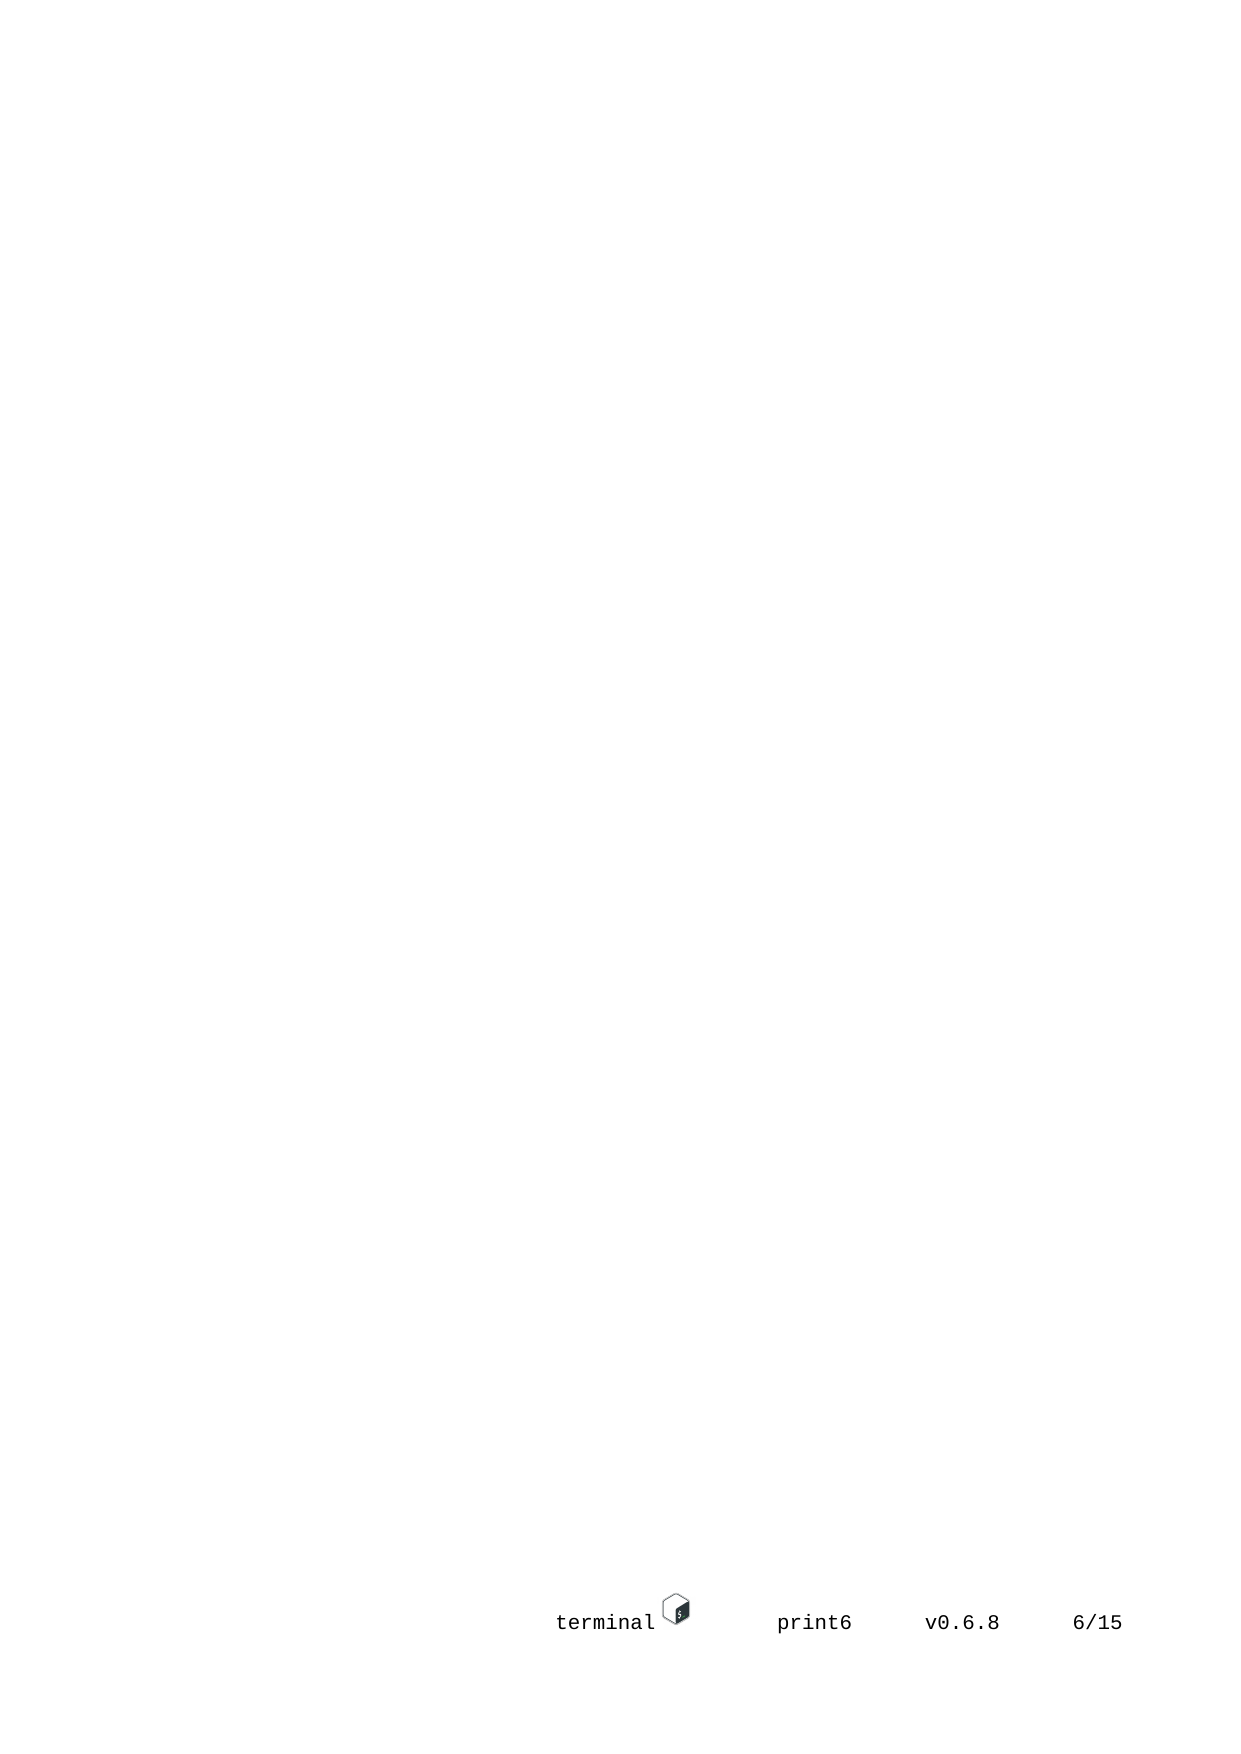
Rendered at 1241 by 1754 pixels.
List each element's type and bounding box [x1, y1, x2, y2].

picture [655, 1588, 697, 1630]
